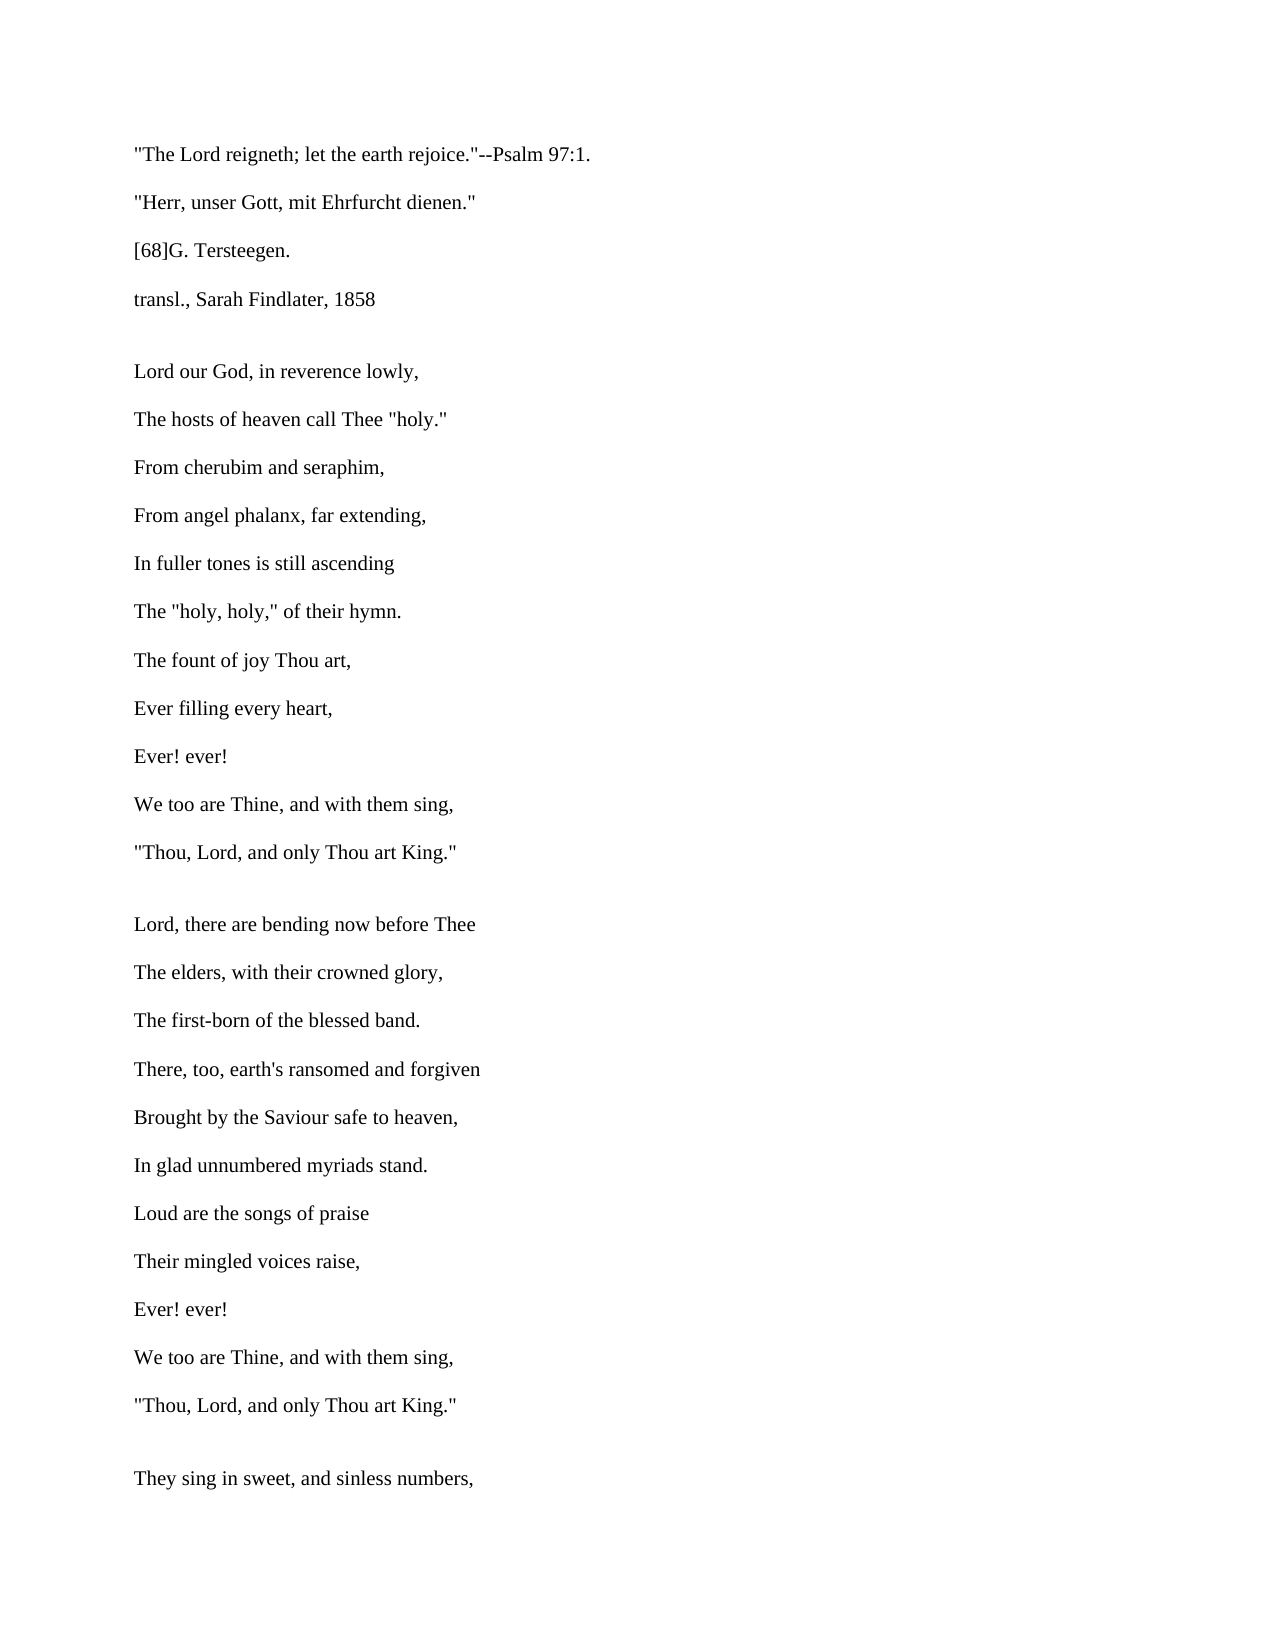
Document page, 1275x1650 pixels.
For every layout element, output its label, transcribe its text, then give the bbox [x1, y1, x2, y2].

text Ever filling every heart, [118, 696, 1157, 720]
text Lord our God, in reverence lowly, [118, 359, 1157, 383]
text transl., Sarah Findlater, 1858 [118, 287, 1157, 311]
text Brought by the Saviour safe to heaven, [118, 1105, 1157, 1129]
text [68]G. Tersteegen. [118, 238, 1157, 262]
text Ever! ever! [118, 744, 1157, 768]
text They sing in sweet, and sinless numbers, [118, 1466, 1157, 1490]
text We too are Thine, and with them sing, [118, 792, 1157, 816]
text The hosts of heaven call Thee "holy." [118, 407, 1157, 431]
text From cherubim and seraphim, [118, 455, 1157, 479]
text From angel phalanx, far extending, [118, 503, 1157, 527]
text The first-born of the blessed band. [118, 1008, 1157, 1032]
text In glad unnumbered myriads stand. [118, 1153, 1157, 1177]
text The fount of joy Thou art, [118, 647, 1157, 672]
text The elders, with their crowned glory, [118, 960, 1157, 984]
text We too are Thine, and with them sing, [118, 1345, 1157, 1369]
text "Thou, Lord, and only Thou art King." [118, 1393, 1157, 1417]
text Ever! ever! [118, 1297, 1157, 1321]
text "Thou, Lord, and only Thou art King." [118, 840, 1157, 864]
text "Herr, unser Gott, mit Ehrfurcht dienen." [118, 190, 1157, 214]
text There, too, earth's ransomed and forgiven [118, 1057, 1157, 1081]
text Their mingled voices raise, [118, 1249, 1157, 1273]
text "The Lord reigneth; let the earth rejoice."--Psalm 97:1. [118, 142, 1157, 166]
text Loud are the songs of praise [118, 1201, 1157, 1225]
text Lord, there are bending now before Thee [118, 912, 1157, 936]
text In fuller tones is still ascending [118, 551, 1157, 575]
text The "holy, holy," of their hymn. [118, 599, 1157, 623]
